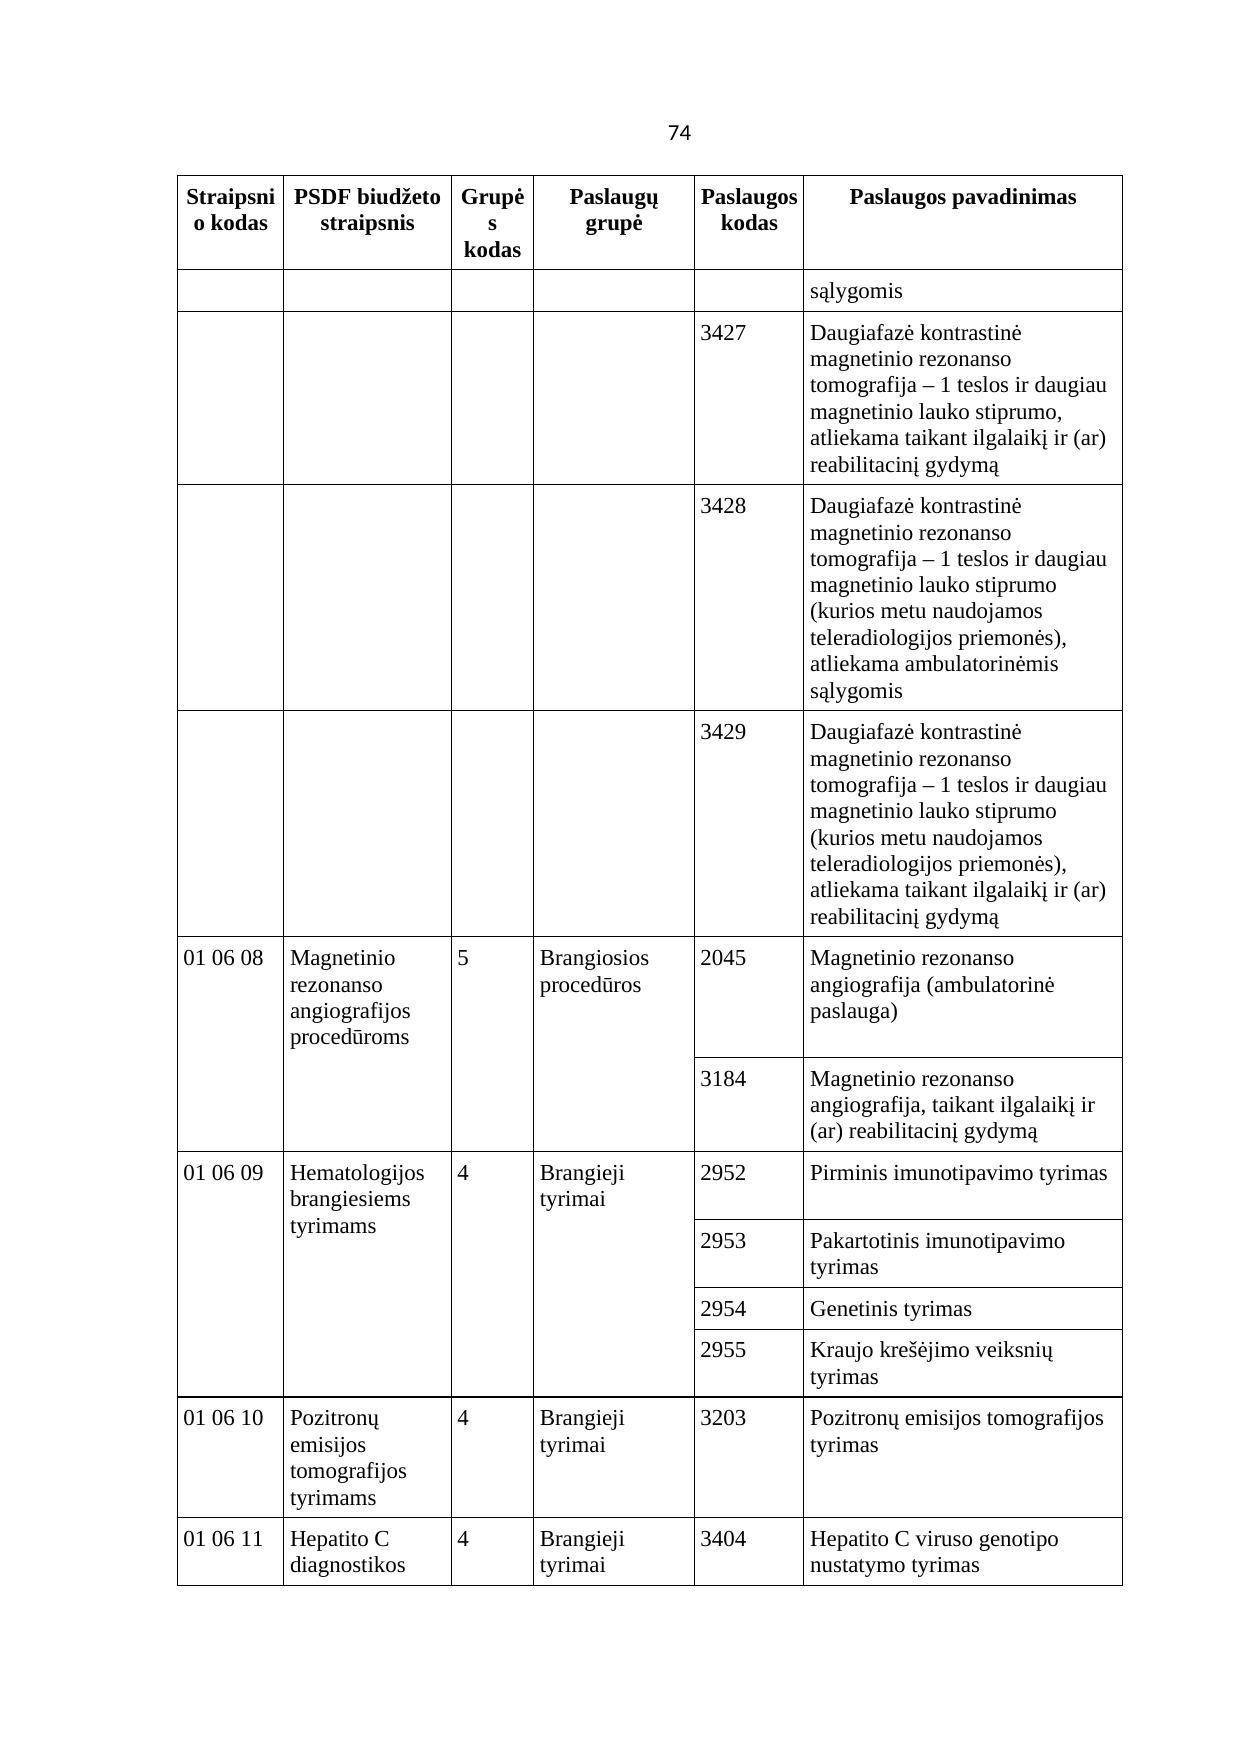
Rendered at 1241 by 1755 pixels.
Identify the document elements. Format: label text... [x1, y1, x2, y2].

table_cell 3404 [695, 1518, 803, 1585]
table_cell 01 06 11 [178, 1518, 283, 1585]
table_cell Hematologijos brangiesiems tyrimams [284, 1152, 451, 1328]
table_header Paslaugos pavadinimas [804, 176, 1122, 269]
table_cell [534, 270, 694, 311]
table_cell 2045 [695, 937, 803, 1057]
table_cell [695, 270, 803, 311]
table_cell 4 [452, 1152, 533, 1219]
table_cell 4 [452, 1518, 533, 1585]
table_cell [178, 711, 283, 936]
table_cell Magnetinio rezonanso angiografija (ambulatorinė paslauga) [804, 937, 1122, 1057]
table_cell 2952 [695, 1152, 803, 1219]
table_cell [178, 312, 283, 484]
table_cell [452, 1057, 533, 1151]
table_cell 3184 [695, 1058, 803, 1151]
table_cell [178, 1329, 283, 1396]
table_cell [534, 1219, 694, 1287]
table_cell 01 06 08 [178, 937, 283, 1057]
table_cell Kraujo krešėjimo veiksnių tyrimas [804, 1330, 1122, 1396]
table_cell Daugiafazė kontrastinė magnetinio rezonanso tomografija – 1 teslos ir daugiau magnetinio lauko stiprumo, atliekama taikant ilgalaikį ir (ar) reabilitacinį gydymą [804, 312, 1122, 484]
table_cell [284, 1057, 451, 1151]
table_cell Daugiafazė kontrastinė magnetinio rezonanso tomografija – 1 teslos ir daugiau magnetinio lauko stiprumo (kurios metu naudojamos teleradiologijos priemonės), atliekama taikant ilgalaikį ir (ar) reabilitacinį gydymą [804, 711, 1122, 936]
table_header Grupės kodas [452, 176, 533, 269]
table_cell [284, 1329, 451, 1396]
table_cell [534, 1287, 694, 1328]
table_cell 01 06 10 [178, 1398, 283, 1517]
table_header PSDF biudžeto straipsnis [284, 176, 451, 269]
table_cell Hepatito C viruso genotipo nustatymo tyrimas [804, 1518, 1122, 1585]
table_cell [534, 312, 694, 484]
table_cell sąlygomis [804, 270, 1122, 311]
table_cell 5 [452, 937, 533, 1057]
table_cell Pakartotinis imunotipavimo tyrimas [804, 1220, 1122, 1287]
table_cell [452, 1329, 533, 1396]
table_header Straipsnio kodas [178, 176, 283, 269]
table_cell [284, 312, 451, 484]
table_cell [452, 711, 533, 936]
table_cell 3427 [695, 312, 803, 484]
table_cell [534, 485, 694, 710]
table_cell Brangieji tyrimai [534, 1152, 694, 1219]
table_header Paslaugos kodas [695, 176, 803, 269]
table_header Paslaugų grupė [534, 176, 694, 269]
table_cell [452, 312, 533, 484]
table_cell 3203 [695, 1398, 803, 1517]
table_cell [178, 270, 283, 311]
table_cell 2953 [695, 1220, 803, 1287]
table_cell Brangieji tyrimai [534, 1518, 694, 1585]
table_cell Brangiosios procedūros [534, 937, 694, 1057]
table_cell [284, 270, 451, 311]
table_cell 3428 [695, 485, 803, 710]
table_cell Hepatito C diagnostikos [284, 1518, 451, 1585]
table_cell [178, 1287, 283, 1328]
table_cell [284, 711, 451, 936]
table_cell [178, 1057, 283, 1151]
table_cell [452, 270, 533, 311]
table_cell 2955 [695, 1330, 803, 1396]
table_cell Genetinis tyrimas [804, 1288, 1122, 1328]
table_cell 01 06 09 [178, 1152, 283, 1219]
table_cell [284, 485, 451, 710]
table_cell Pozitronų emisijos tomografijos tyrimams [284, 1398, 451, 1517]
table_cell [178, 1219, 283, 1287]
table_cell 4 [452, 1398, 533, 1517]
table_cell [534, 711, 694, 936]
table_cell [534, 1329, 694, 1396]
table_cell Magnetinio rezonanso angiografijos procedūroms [284, 937, 451, 1057]
table_cell [178, 485, 283, 710]
table_cell [452, 1287, 533, 1328]
table_cell Pirminis imunotipavimo tyrimas [804, 1152, 1122, 1219]
table_cell [452, 485, 533, 710]
table_cell Magnetinio rezonanso angiografija, taikant ilgalaikį ir (ar) reabilitacinį gydymą [804, 1058, 1122, 1151]
table_cell [534, 1057, 694, 1151]
table_cell 2954 [695, 1288, 803, 1328]
table_cell [452, 1219, 533, 1287]
table_cell Daugiafazė kontrastinė magnetinio rezonanso tomografija – 1 teslos ir daugiau magnetinio lauko stiprumo (kurios metu naudojamos teleradiologijos priemonės), atliekama ambulatorinėmis sąlygomis [804, 485, 1122, 710]
table_cell 3429 [695, 711, 803, 936]
table_cell Brangieji tyrimai [534, 1398, 694, 1517]
table_cell Pozitronų emisijos tomografijos tyrimas [804, 1398, 1122, 1517]
